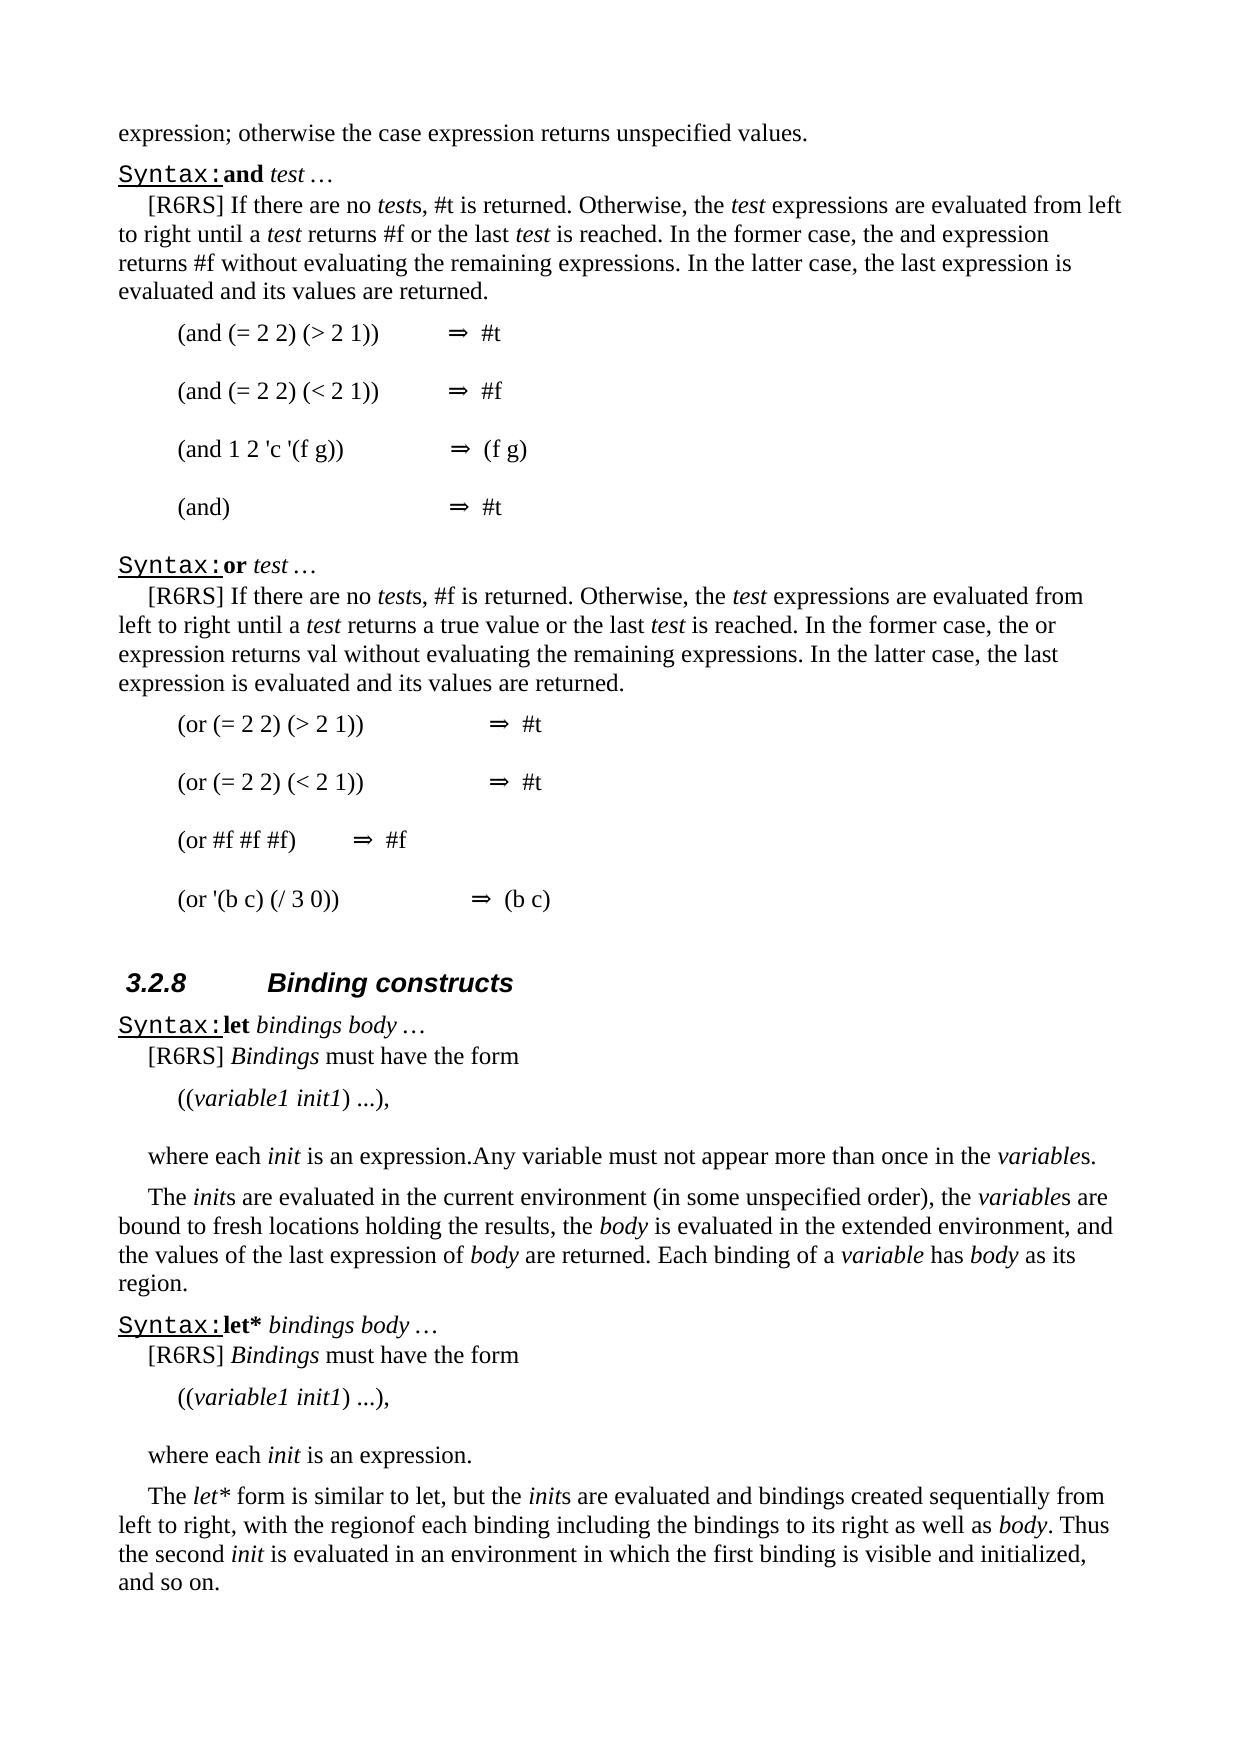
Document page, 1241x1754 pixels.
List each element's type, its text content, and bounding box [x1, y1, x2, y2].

text expression; otherwise the case expression returns unspecified values. [118, 118, 1122, 147]
text Syntax:or test … [118, 551, 1122, 581]
text Syntax:and test … [118, 159, 1122, 190]
text where each init is an expression.Any variable must not appear more than once in the variables. [118, 1141, 1122, 1170]
text The let* form is similar to let, but the inits are evaluated and bindings created sequentially from left to right, with the regionof each binding including the bindings to its right as well as body. Thus the second init is evaluated in an environment in which the first binding is visible and initialized, and so on. [118, 1481, 1122, 1596]
text (or '(b c) (/ 3 0)) ⇒ (b c) [177, 884, 1063, 912]
text (and 1 2 'c '(f g)) ⇒ (f g) [177, 434, 1063, 463]
text (or (= 2 2) (< 2 1)) ⇒ #t [177, 767, 1063, 796]
text (and) ⇒ #t [177, 492, 1063, 521]
text (or (= 2 2) (> 2 1)) ⇒ #t [177, 709, 1063, 738]
text [R6RS] If there are no tests, #f is returned. Otherwise, the test expressions are evaluated from left to right until a test returns a true value or the last test is reached. In the former case, the or expression returns val without evaluating the remaining expressions. In the latter case, the last expression is evaluated and its values are returned. [118, 581, 1122, 696]
text (and (= 2 2) (> 2 1)) ⇒ #t [177, 318, 1063, 346]
text (or #f #f #f) ⇒ #f [177, 825, 1063, 854]
text where each init is an expression. [118, 1440, 1122, 1469]
text [R6RS] Bindings must have the form [118, 1341, 1122, 1369]
text Syntax:let* bindings body … [118, 1310, 1122, 1341]
text [R6RS] If there are no tests, #t is returned. Otherwise, the test expressions are evaluated from left to right until a test returns #f or the last test is reached. In the former case, the and expression returns #f without evaluating the remaining expressions. In the latter case, the last expression is evaluated and its values are returned. [118, 190, 1122, 305]
subtitle Binding constructs [118, 967, 1122, 998]
text ((variable1 init1) ...), [177, 1083, 1063, 1111]
text (and (= 2 2) (< 2 1)) ⇒ #f [177, 376, 1063, 405]
text The inits are evaluated in the current environment (in some unspecified order), the variables are bound to fresh locations holding the results, the body is evaluated in the extended environment, and the values of the last expression of body are returned. Each binding of a variable has body as its region. [118, 1182, 1122, 1297]
text ((variable1 init1) ...), [177, 1382, 1063, 1411]
text Syntax:let bindings body … [118, 1011, 1122, 1041]
text [R6RS] Bindings must have the form [118, 1041, 1122, 1070]
